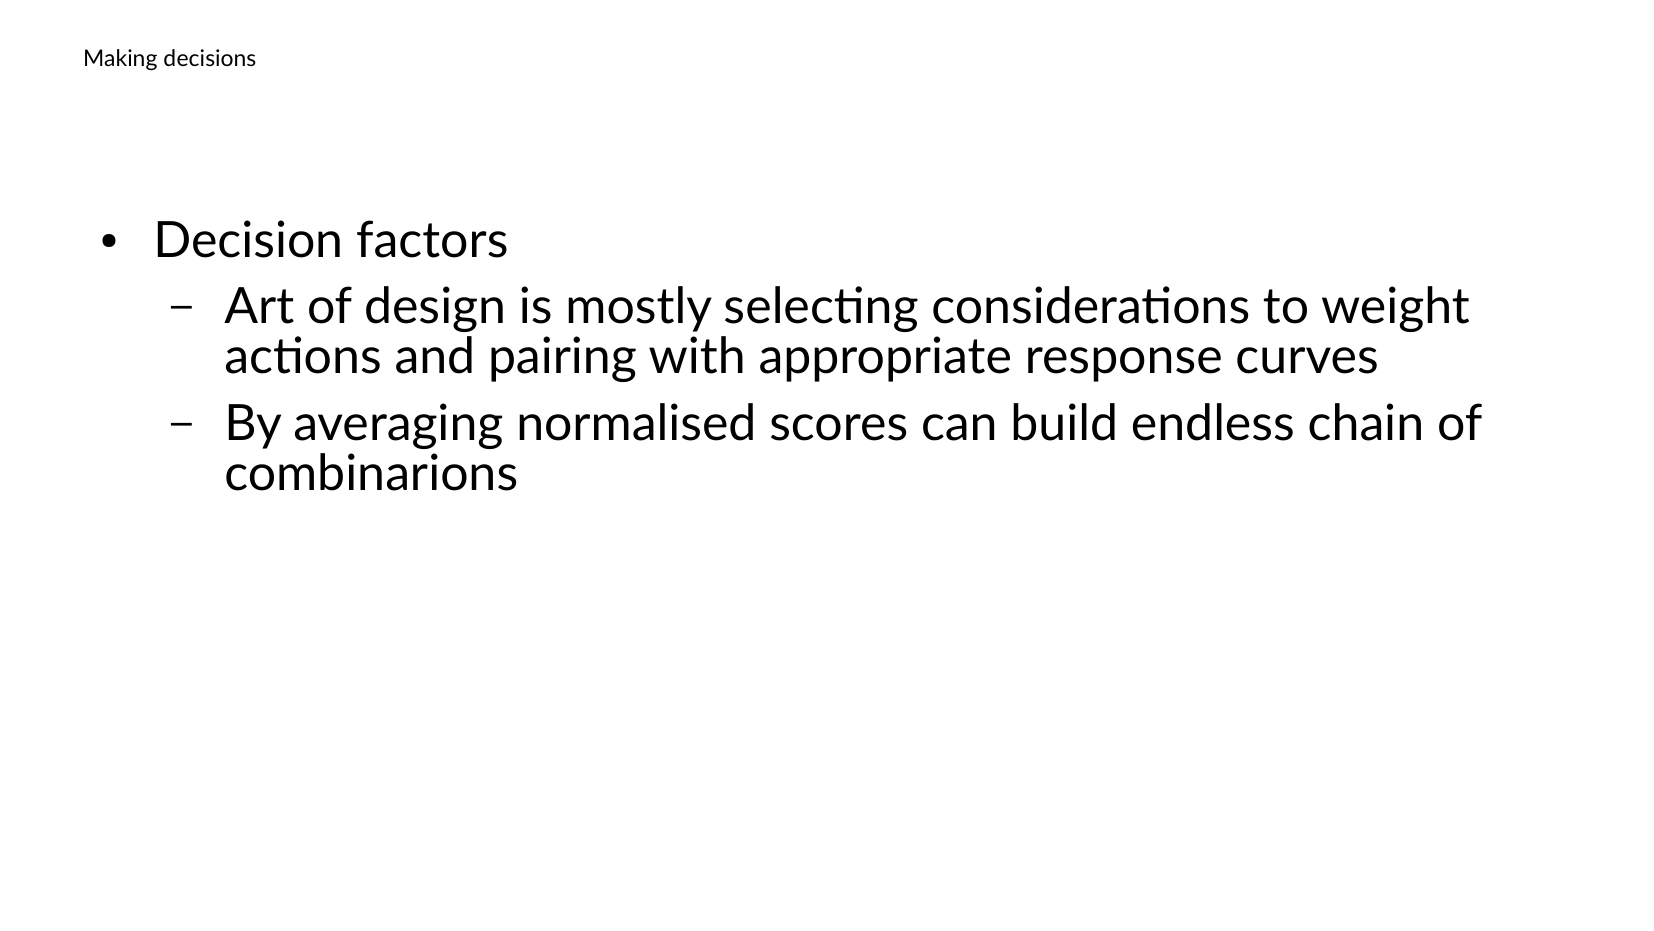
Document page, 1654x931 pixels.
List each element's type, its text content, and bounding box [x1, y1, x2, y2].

title Making decisions [83, 0, 1571, 119]
list Decision factors Art of design is mostly selecting considerations to weight actions and pairing with appropriate response curves By averaging normalised scores can build endless chain of combinarions [82, 217, 1571, 839]
